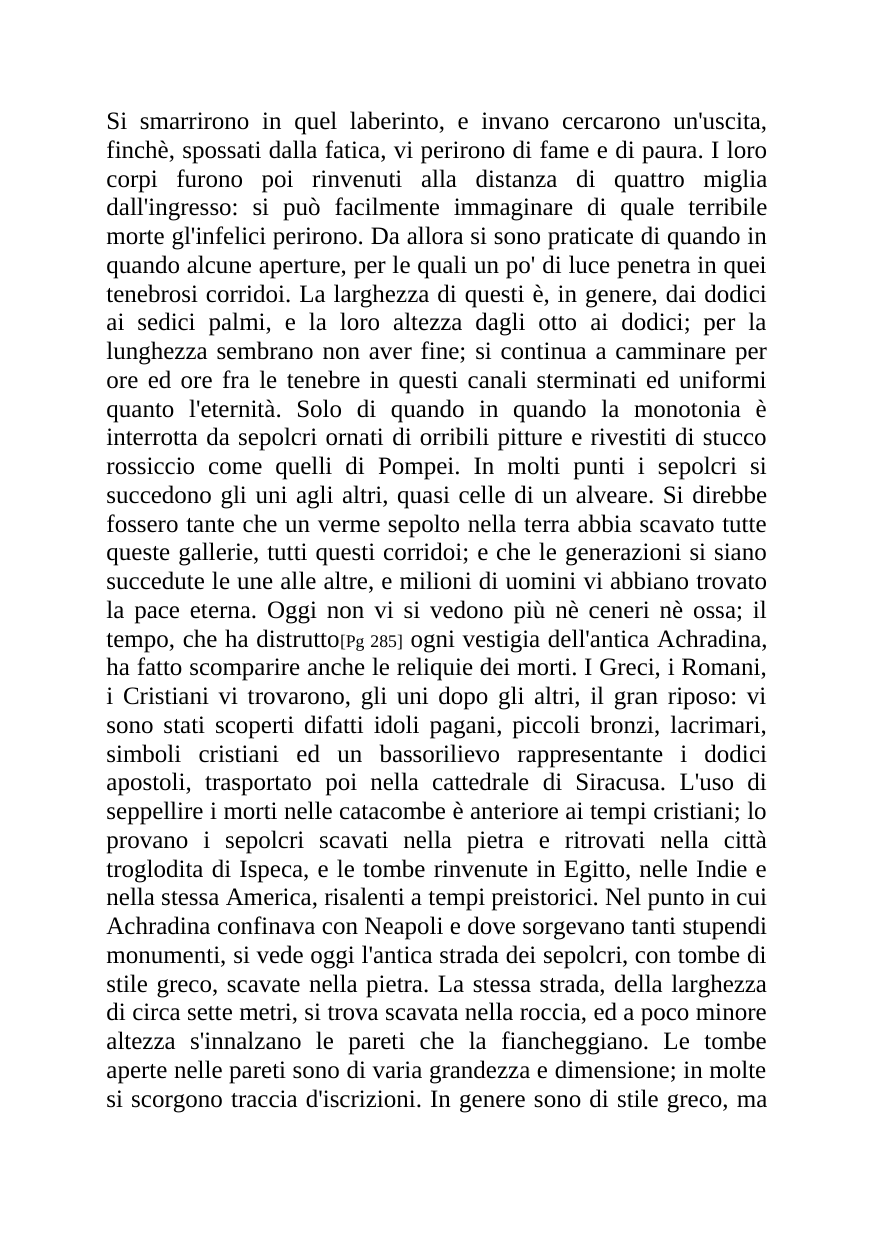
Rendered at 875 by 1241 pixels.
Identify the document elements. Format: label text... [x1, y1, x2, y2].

text Si smarrirono in quel laberinto, e invano cercarono un'uscita, finchè, spossati dalla fatica, vi perirono di fame e di paura. I loro corpi furono poi rinvenuti alla distanza di quattro miglia dall'ingresso: si può facilmente immaginare di quale terribile morte gl'infelici perirono. Da allora si sono praticate di quando in quando alcune aperture, per le quali un po' di luce penetra in quei tenebrosi corridoi. La larghezza di questi è, in genere, dai dodici ai sedici palmi, e la loro altezza dagli otto ai dodici; per la lunghezza sembrano non aver fine; si continua a camminare per ore ed ore fra le tenebre in questi canali sterminati ed uniformi quanto l'eternità. Solo di quando in quando la monotonia è interrotta da sepolcri ornati di orribili pitture e rivestiti di stucco rossiccio come quelli di Pompei. In molti punti i sepolcri si succedono gli uni agli altri, quasi celle di un alveare. Si direbbe fossero tante che un verme sepolto nella terra abbia scavato tutte queste gallerie, tutti questi corridoi; e che le generazioni si siano succedute le une alle altre, e milioni di uomini vi abbiano trovato la pace eterna. Oggi non vi si vedono più nè ceneri nè ossa; il tempo, che ha distrutto[Pg 285] ogni vestigia dell'antica Achradina, ha fatto scomparire anche le reliquie dei morti. I Greci, i Romani, i Cristiani vi trovarono, gli uni dopo gli altri, il gran riposo: vi sono stati scoperti difatti idoli pagani, piccoli bronzi, lacrimari, simboli cristiani ed un bassorilievo rappresentante i dodici apostoli, trasportato poi nella cattedrale di Siracusa. L'uso di seppellire i morti nelle catacombe è anteriore ai tempi cristiani; lo provano i sepolcri scavati nella pietra e ritrovati nella città troglodita di Ispeca, e le tombe rinvenute in Egitto, nelle Indie e nella stessa America, risalenti a tempi preistorici. Nel punto in cui Achradina confinava con Neapoli e dove sorgevano tanti stupendi monumenti, si vede oggi l'antica strada dei sepolcri, con tombe di stile greco, scavate nella pietra. La stessa strada, della larghezza di circa sette metri, si trova scavata nella roccia, ed a poco minore altezza s'innalzano le pareti che la fiancheggiano. Le tombe aperte nelle pareti sono di varia grandezza e dimensione; in molte si scorgono traccia d'iscrizioni. In genere sono di stile greco, ma [106, 106, 768, 1112]
